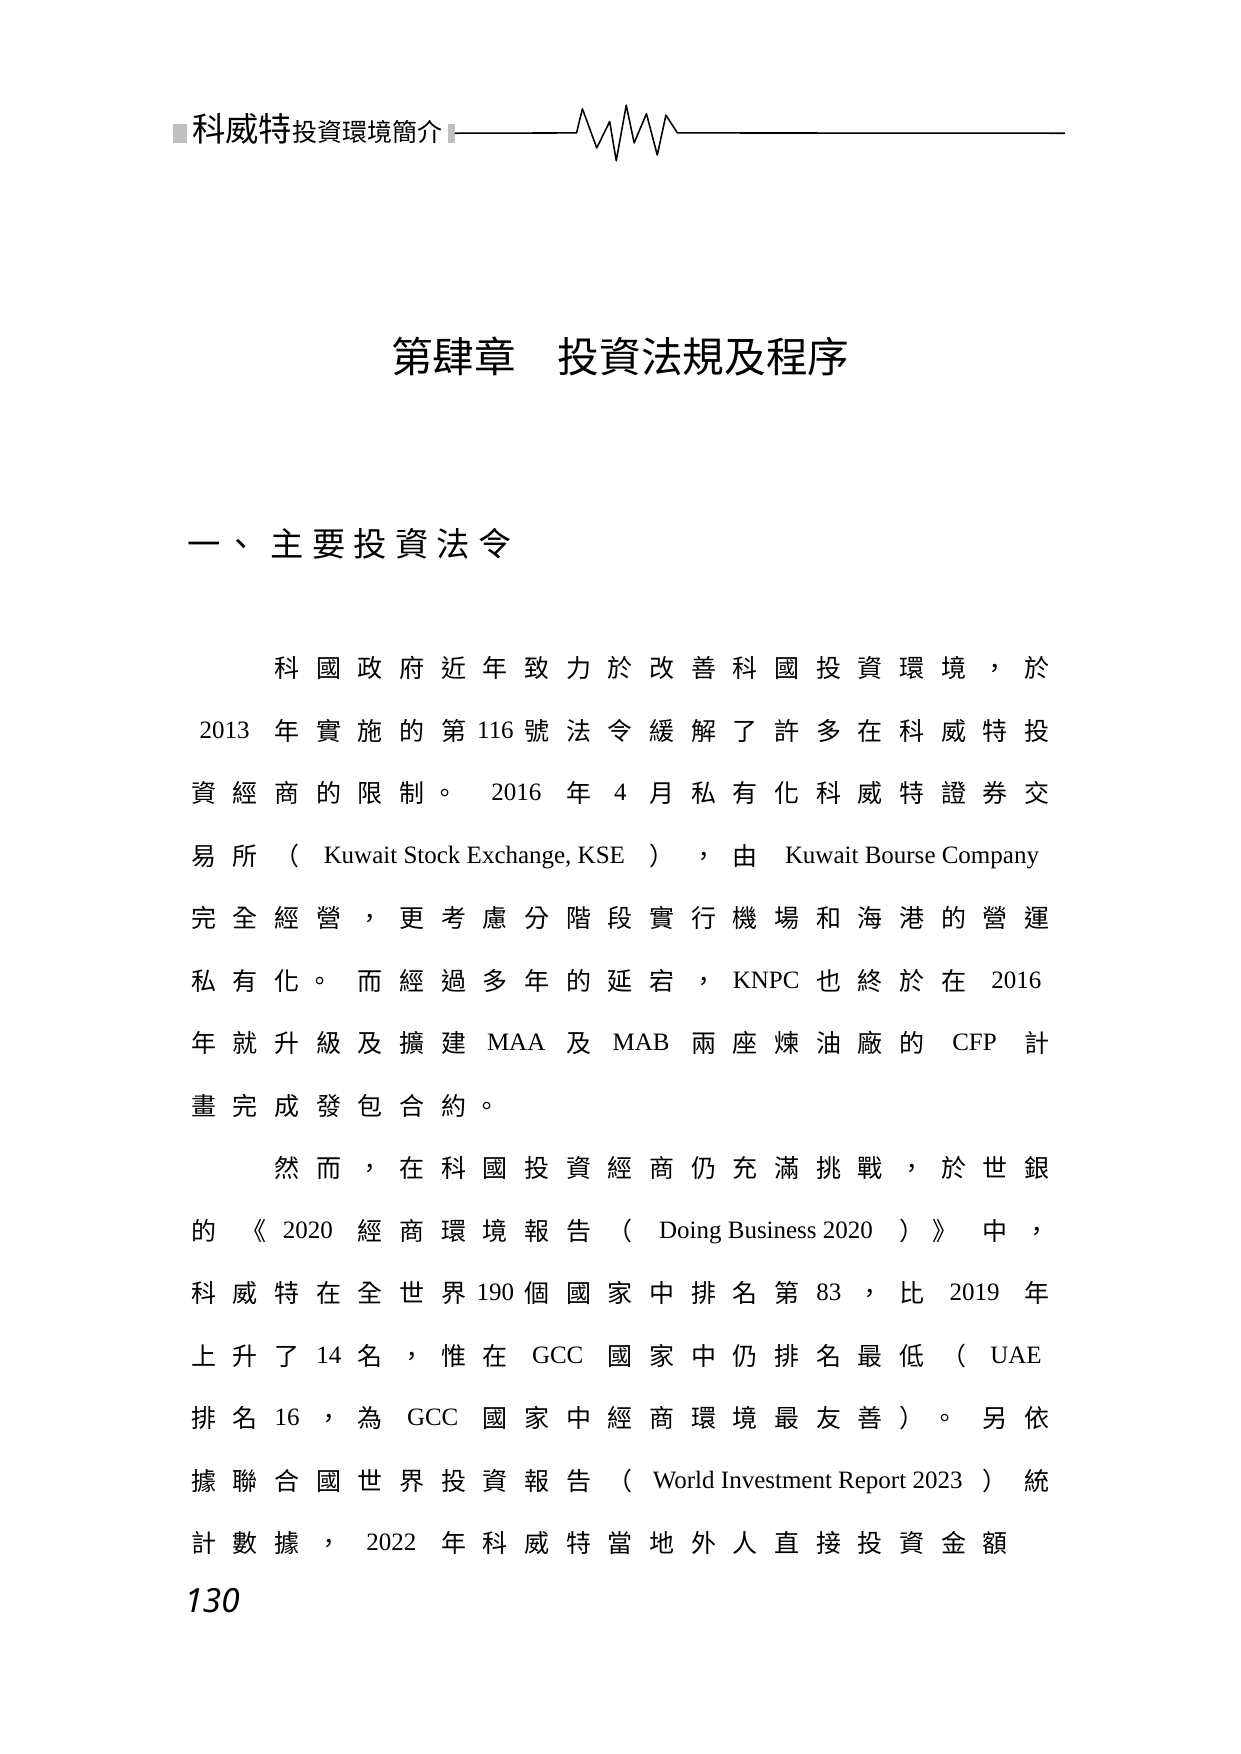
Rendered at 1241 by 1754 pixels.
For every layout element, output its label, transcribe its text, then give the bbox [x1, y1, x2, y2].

text 科國政府近年致力於改善科國投資環境，於2013年實施的第116號法令緩解了許多在科威特投資經商的限制。2016年4月私有化科威特證券交易所（Kuwait Stock Exchange, KSE），由Kuwait Bourse Company完全經營，更考慮分階段實行機場和海港的營運私有化。而經過多年的延宕，KNPC也終於在2016年就升級及擴建MAA及MAB兩座煉油廠的CFP計畫完成發包合約。 [183, 625, 1058, 1125]
text 然而，在科國投資經商仍充滿挑戰，於世銀的《2020經商環境報告（Doing Business 2020）》中，科威特在全世界190個國家中排名第83，比2019年上升了14名，惟在GCC國家中仍排名最低（UAE排名16，為GCC國家中經商環境最友善）。另依據聯合國世界投資報告（World Investment Report 2023）統計數據，2022年科威特當地外人直接投資金額 [183, 1125, 1058, 1563]
text 第肆章 投資法規及程序 [183, 313, 1058, 375]
text 一、主要投資法令 [183, 500, 1058, 563]
